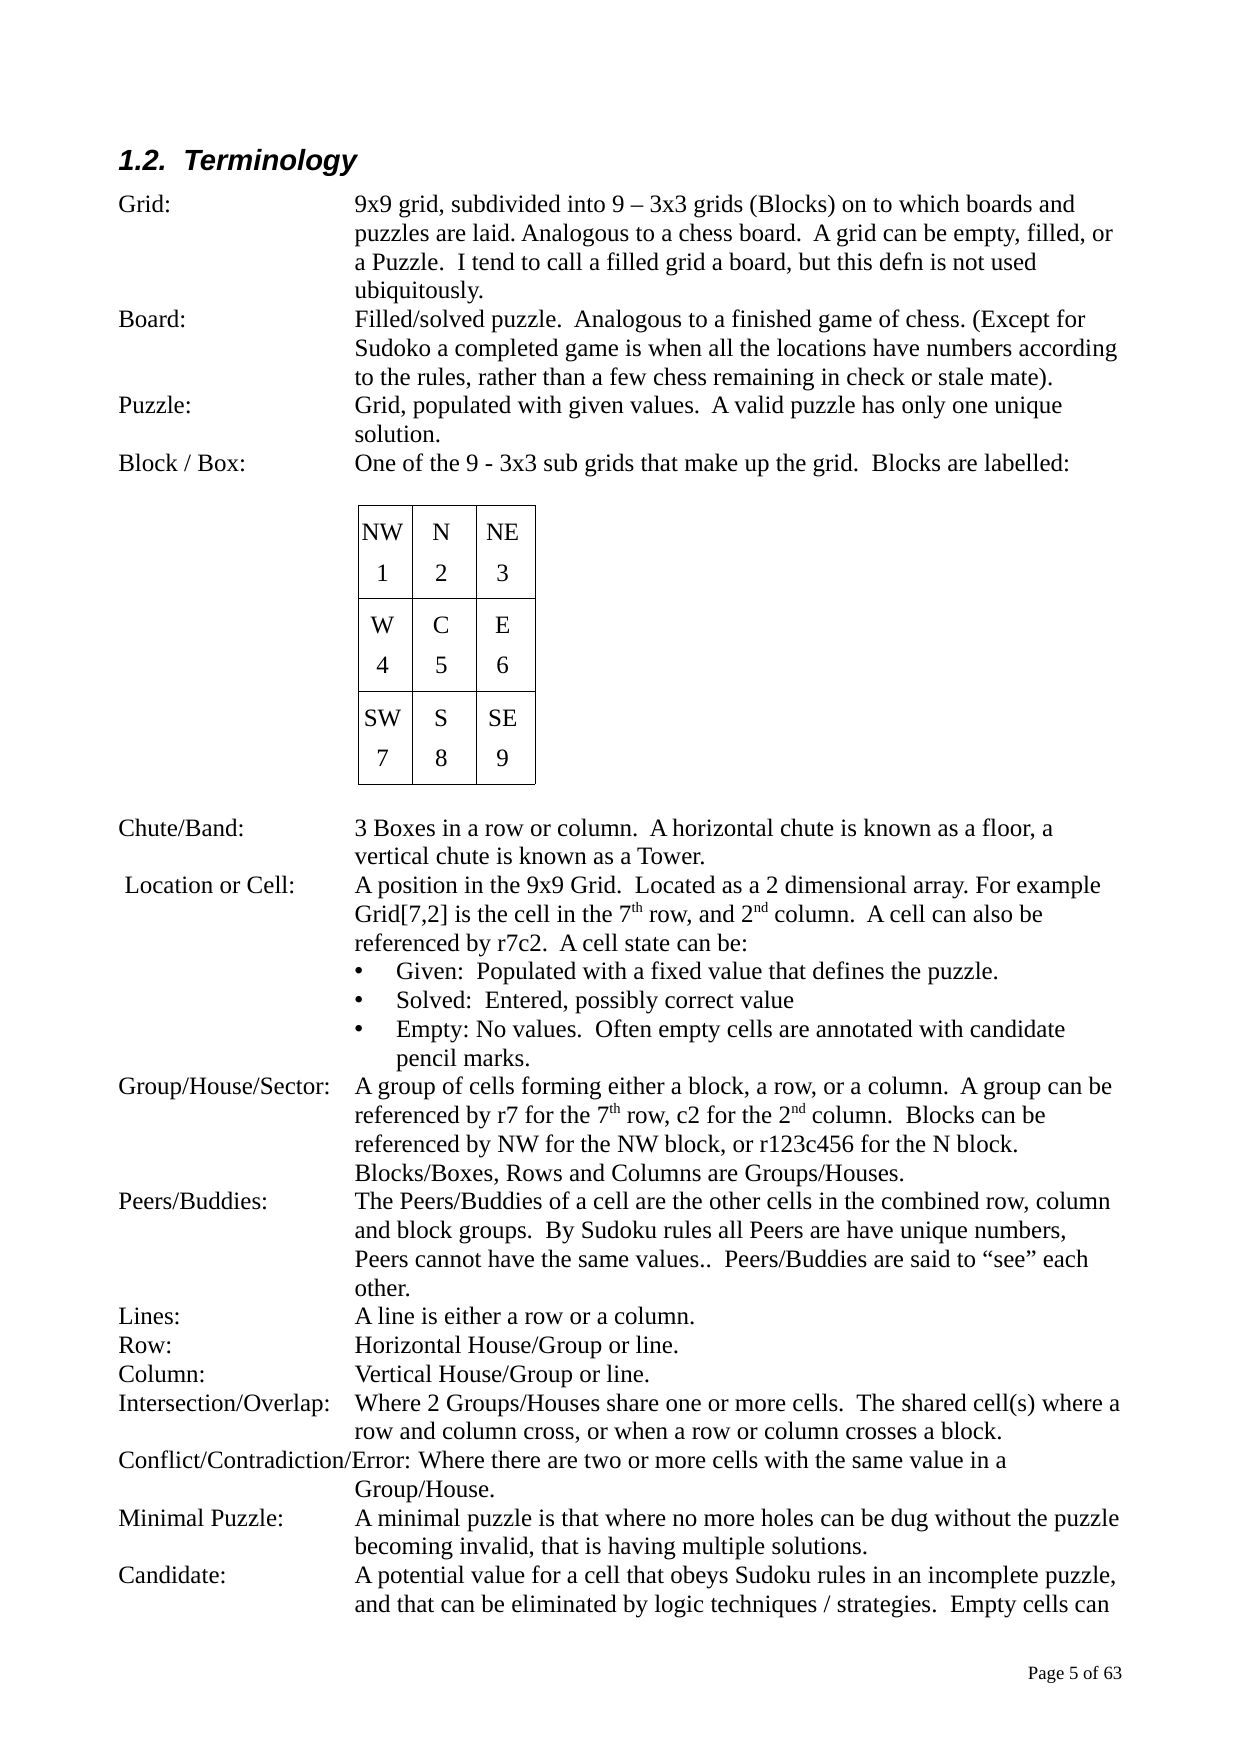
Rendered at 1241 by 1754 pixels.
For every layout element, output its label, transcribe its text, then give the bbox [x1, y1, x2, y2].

text Location or Cell: A position in the 9x9 Grid. Located as a 2 dimensional array. For example Grid[7,2] is the cell in the 7th row, and 2nd column. A cell can also be referenced by r7c2. A cell state can be: [118, 870, 1122, 956]
table_cell W 4 [359, 599, 412, 691]
list Empty: No values. Often empty cells are annotated with candidate pencil marks. [354, 1014, 1122, 1071]
text Conflict/Contradiction/Error: Where there are two or more cells with the same value in a Group/House. [118, 1445, 1122, 1503]
text Column: Vertical House/Group or line. [118, 1359, 1122, 1388]
text Board: Filled/solved puzzle. Analogous to a finished game of chess. (Except for Sudoko a completed game is when all the locations have numbers according to the rules, rather than a few chess remaining in check or stale mate). [118, 304, 1122, 390]
text Chute/Band: 3 Boxes in a row or column. A horizontal chute is known as a floor, a vertical chute is known as a Tower. [118, 813, 1122, 870]
text Intersection/Overlap: Where 2 Groups/Houses share one or more cells. The shared cell(s) where a row and column cross, or when a row or column crosses a block. [118, 1388, 1122, 1445]
text Minimal Puzzle: A minimal puzzle is that where no more holes can be dug without the puzzle becoming invalid, that is having multiple solutions. [118, 1503, 1122, 1560]
text Block / Box: One of the 9 - 3x3 sub grids that make up the grid. Blocks are labelled: [118, 448, 1122, 477]
text Grid: 9x9 grid, subdivided into 9 – 3x3 grids (Blocks) on to which boards and puzzles are laid. Analogous to a chess board. A grid can be empty, filled, or a Puzzle. I tend to call a filled grid a board, but this defn is not used ubiquitously. [118, 189, 1122, 304]
table_header NW 1 [359, 506, 412, 598]
list Given: Populated with a fixed value that defines the puzzle. [354, 956, 1122, 985]
table_header N 2 [413, 506, 476, 598]
text Group/House/Sector: A group of cells forming either a block, a row, or a column. A group can be referenced by r7 for the 7th row, c2 for the 2nd column. Blocks can be referenced by NW for the NW block, or r123c456 for the N block. Blocks/Boxes, Rows and Columns are Groups/Houses. [118, 1071, 1122, 1186]
table_cell C 5 [413, 599, 476, 691]
text Puzzle: Grid, populated with given values. A valid puzzle has only one unique solution. [118, 390, 1122, 448]
table_cell S 8 [413, 692, 476, 784]
subtitle Terminology [118, 143, 1122, 177]
text Candidate: A potential value for a cell that obeys Sudoku rules in an incomplete puzzle, and that can be eliminated by logic techniques / strategies. Empty cells can [118, 1560, 1122, 1618]
text Lines: A line is either a row or a column. [118, 1301, 1122, 1330]
table_cell SW 7 [359, 692, 412, 784]
table_cell SE 9 [477, 692, 535, 784]
table_cell E 6 [477, 599, 535, 691]
table_header NE 3 [477, 506, 535, 598]
text Row: Horizontal House/Group or line. [118, 1330, 1122, 1359]
list Solved: Entered, possibly correct value [354, 985, 1122, 1014]
text Peers/Buddies: The Peers/Buddies of a cell are the other cells in the combined row, column and block groups. By Sudoku rules all Peers are have unique numbers, Peers cannot have the same values.. Peers/Buddies are said to “see” each other. [118, 1186, 1122, 1301]
